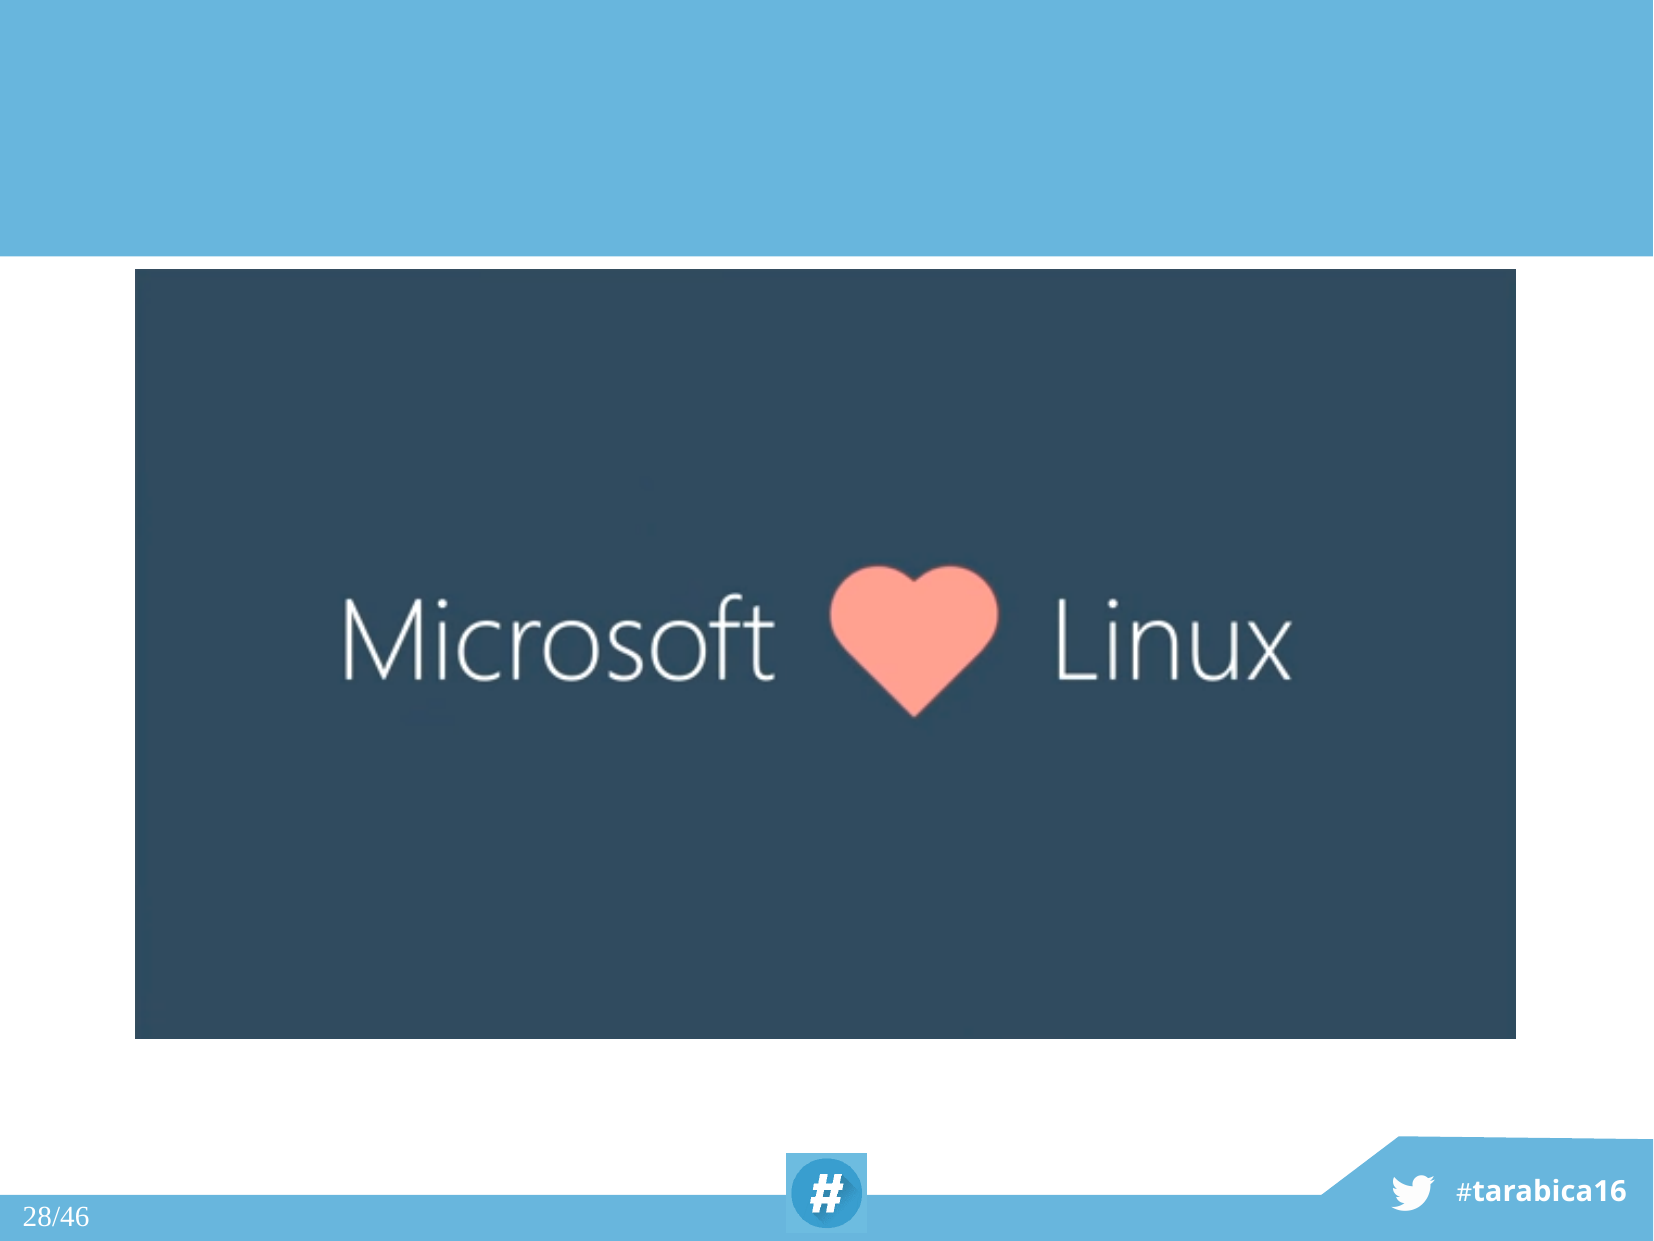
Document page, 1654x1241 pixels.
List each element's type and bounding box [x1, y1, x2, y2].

picture [1378, 1158, 1448, 1228]
picture [786, 1153, 867, 1233]
picture [135, 269, 1516, 1039]
